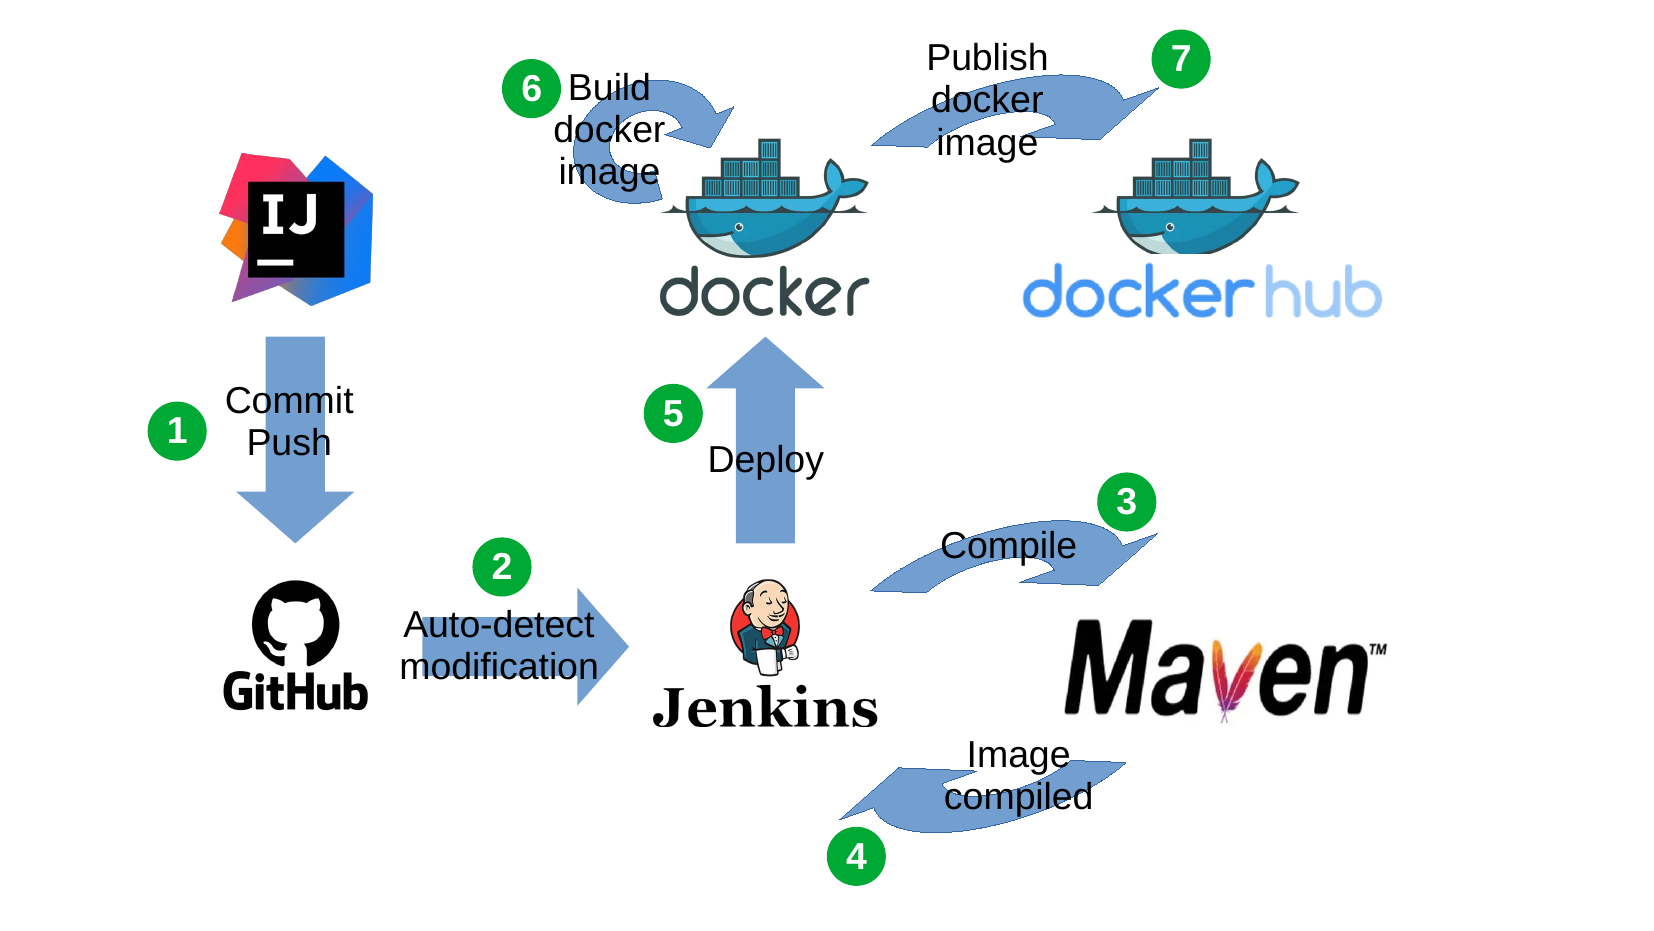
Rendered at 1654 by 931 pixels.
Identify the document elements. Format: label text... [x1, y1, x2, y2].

text_box [1019, 531, 1158, 586]
text_box [735, 488, 795, 544]
text_box [265, 336, 325, 372]
text_box 1 [147, 402, 207, 460]
text_box 7 [1151, 30, 1211, 88]
text_box [612, 200, 659, 204]
text_box [236, 471, 355, 544]
text_box [870, 558, 954, 593]
text_box 4 [826, 827, 886, 885]
picture [1019, 259, 1406, 319]
text_box Image compiled [915, 726, 1123, 862]
text_box [1075, 75, 1159, 140]
text_box Compile [920, 517, 1098, 575]
picture [602, 135, 927, 319]
text_box [577, 587, 585, 596]
text_box Deploy [677, 431, 855, 488]
picture [1033, 135, 1358, 254]
text_box [706, 336, 825, 431]
text_box Publish docker image [900, 29, 1075, 171]
text_box 6 [501, 60, 562, 117]
text_box Auto-detect modification [336, 596, 662, 715]
picture [177, 578, 414, 712]
text_box [697, 90, 734, 148]
text_box Commit Push [206, 372, 373, 471]
text_box 3 [1097, 473, 1157, 531]
text_box 5 [643, 384, 703, 442]
text_box Build docker image [521, 59, 697, 200]
text_box [871, 124, 900, 147]
picture [219, 153, 373, 306]
text_box 2 [472, 538, 532, 596]
picture [640, 579, 883, 727]
text_box [839, 767, 915, 832]
picture [1063, 608, 1388, 731]
